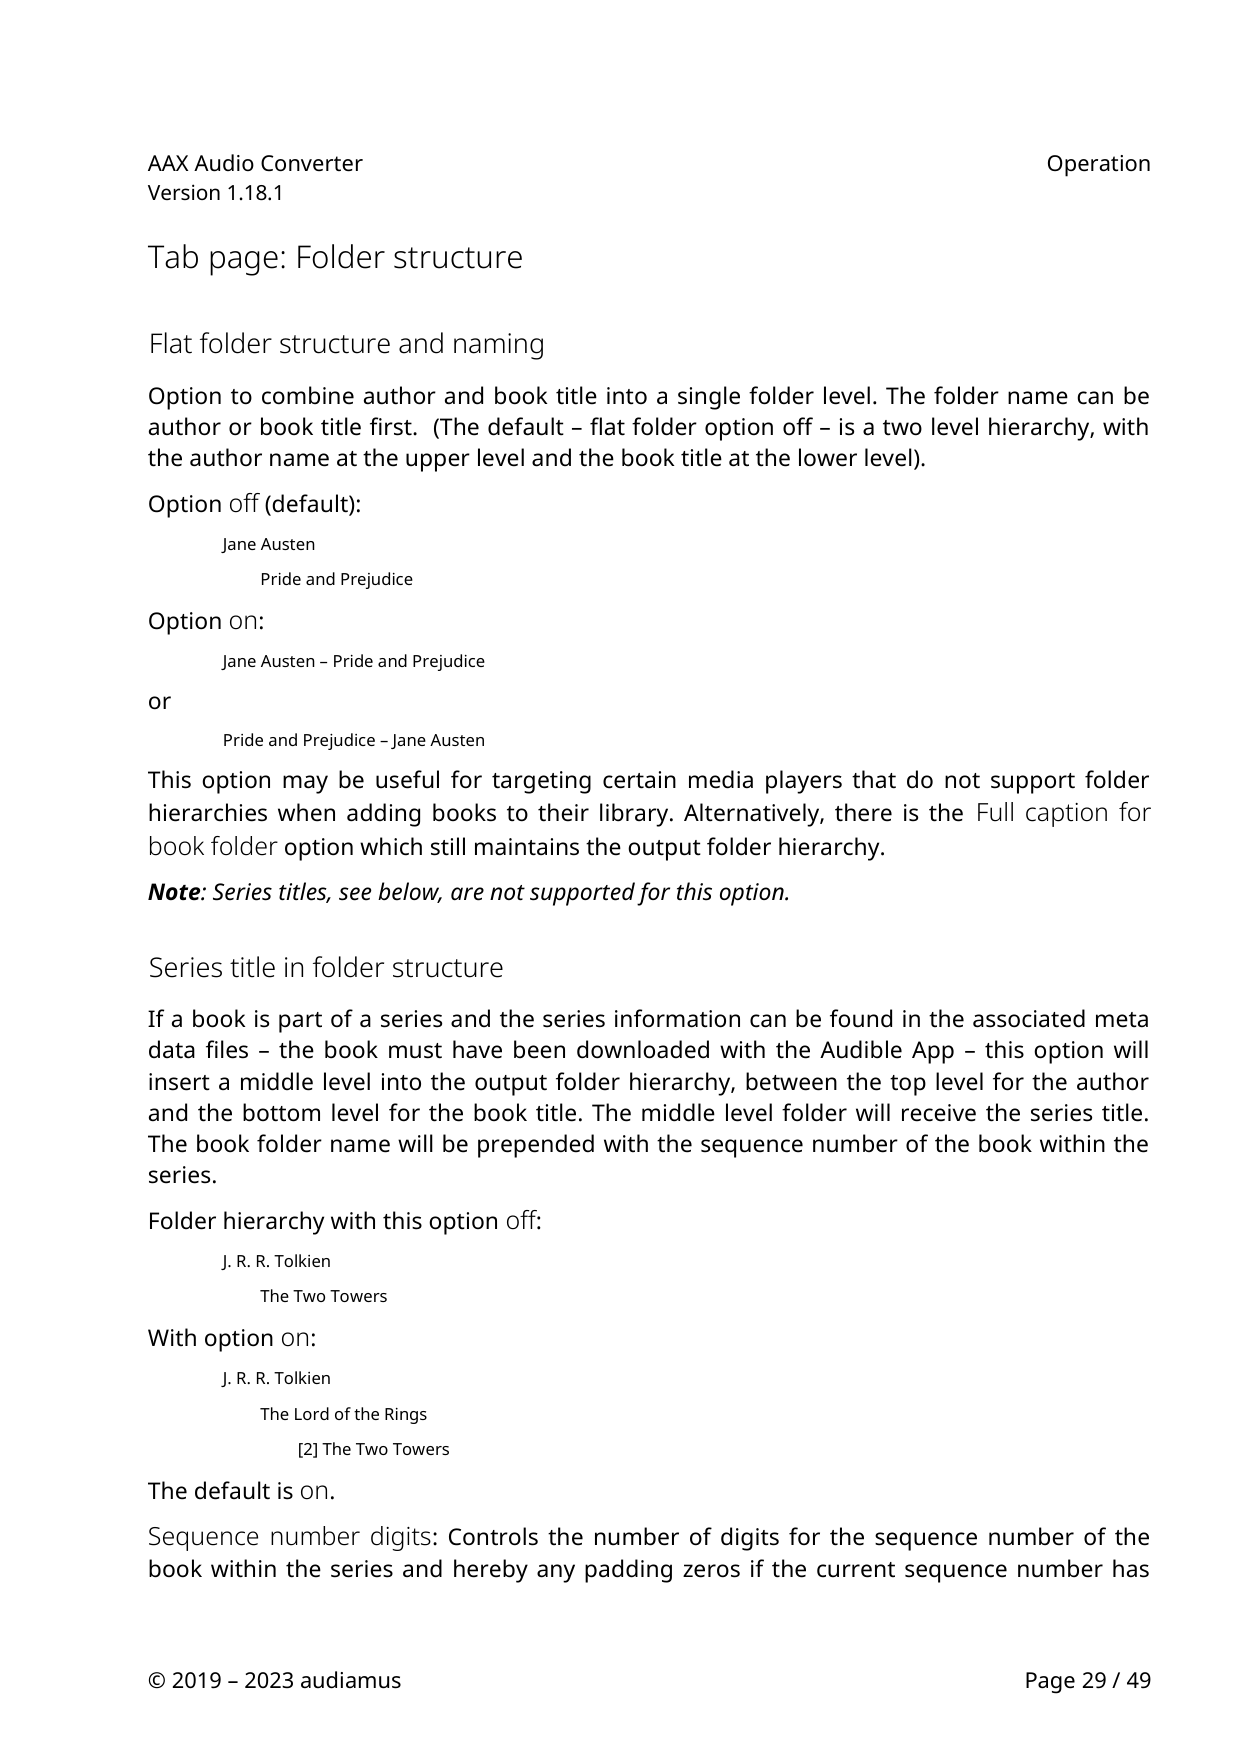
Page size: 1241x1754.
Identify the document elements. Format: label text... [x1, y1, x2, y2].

text or [148, 685, 1152, 716]
list Jane Austen [185, 532, 1152, 555]
list J. R. R. Tolkien [185, 1249, 1152, 1272]
text Option off (default): [148, 486, 1152, 520]
text Note: Series titles, see below, are not supported for this option. [148, 875, 1152, 907]
text This option may be useful for targeting certain media players that do not support folder hierarchies when adding books to their library. Alternatively, there is the Full caption for book folder option which still maintains the output folder hierarchy. [148, 764, 1152, 863]
list The Two Towers [223, 1285, 1152, 1308]
subtitle Series title in folder structure [142, 948, 1152, 985]
list [2] The Two Towers [260, 1437, 1152, 1460]
text With option on: [148, 1320, 1152, 1354]
text If a book is part of a series and the series information can be found in the associated meta data files – the book must have been downloaded with the Audible App – this option will insert a middle level into the output folder hierarchy, between the top level for the author and the bottom level for the book title. The middle level folder will receive the series title. The book folder name will be prepended with the sequence number of the book within the series. [148, 1003, 1152, 1191]
text Option to combine author and book title into a single folder level. The folder name can be author or book title first. (The default – flat folder option off – is a two level hierarchy, with the author name at the upper level and the book title at the lower level). [148, 380, 1152, 473]
list Pride and Prejudice [223, 568, 1152, 591]
text Option on: [148, 603, 1152, 637]
list J. R. R. Tolkien [185, 1366, 1152, 1389]
subtitle Flat folder structure and naming [142, 325, 1152, 362]
list The Lord of the Rings [223, 1402, 1152, 1425]
text Folder hierarchy with this option off: [148, 1203, 1152, 1237]
subtitle Tab page: Folder structure [148, 235, 1152, 278]
list Pride and Prejudice – Jane Austen [185, 728, 1152, 751]
text The default is on. [148, 1473, 1152, 1507]
list Jane Austen – Pride and Prejudice [185, 649, 1152, 672]
text Sequence number digits: Controls the number of digits for the sequence number of the book within the series and hereby any padding zeros if the current sequence number has [148, 1519, 1152, 1584]
